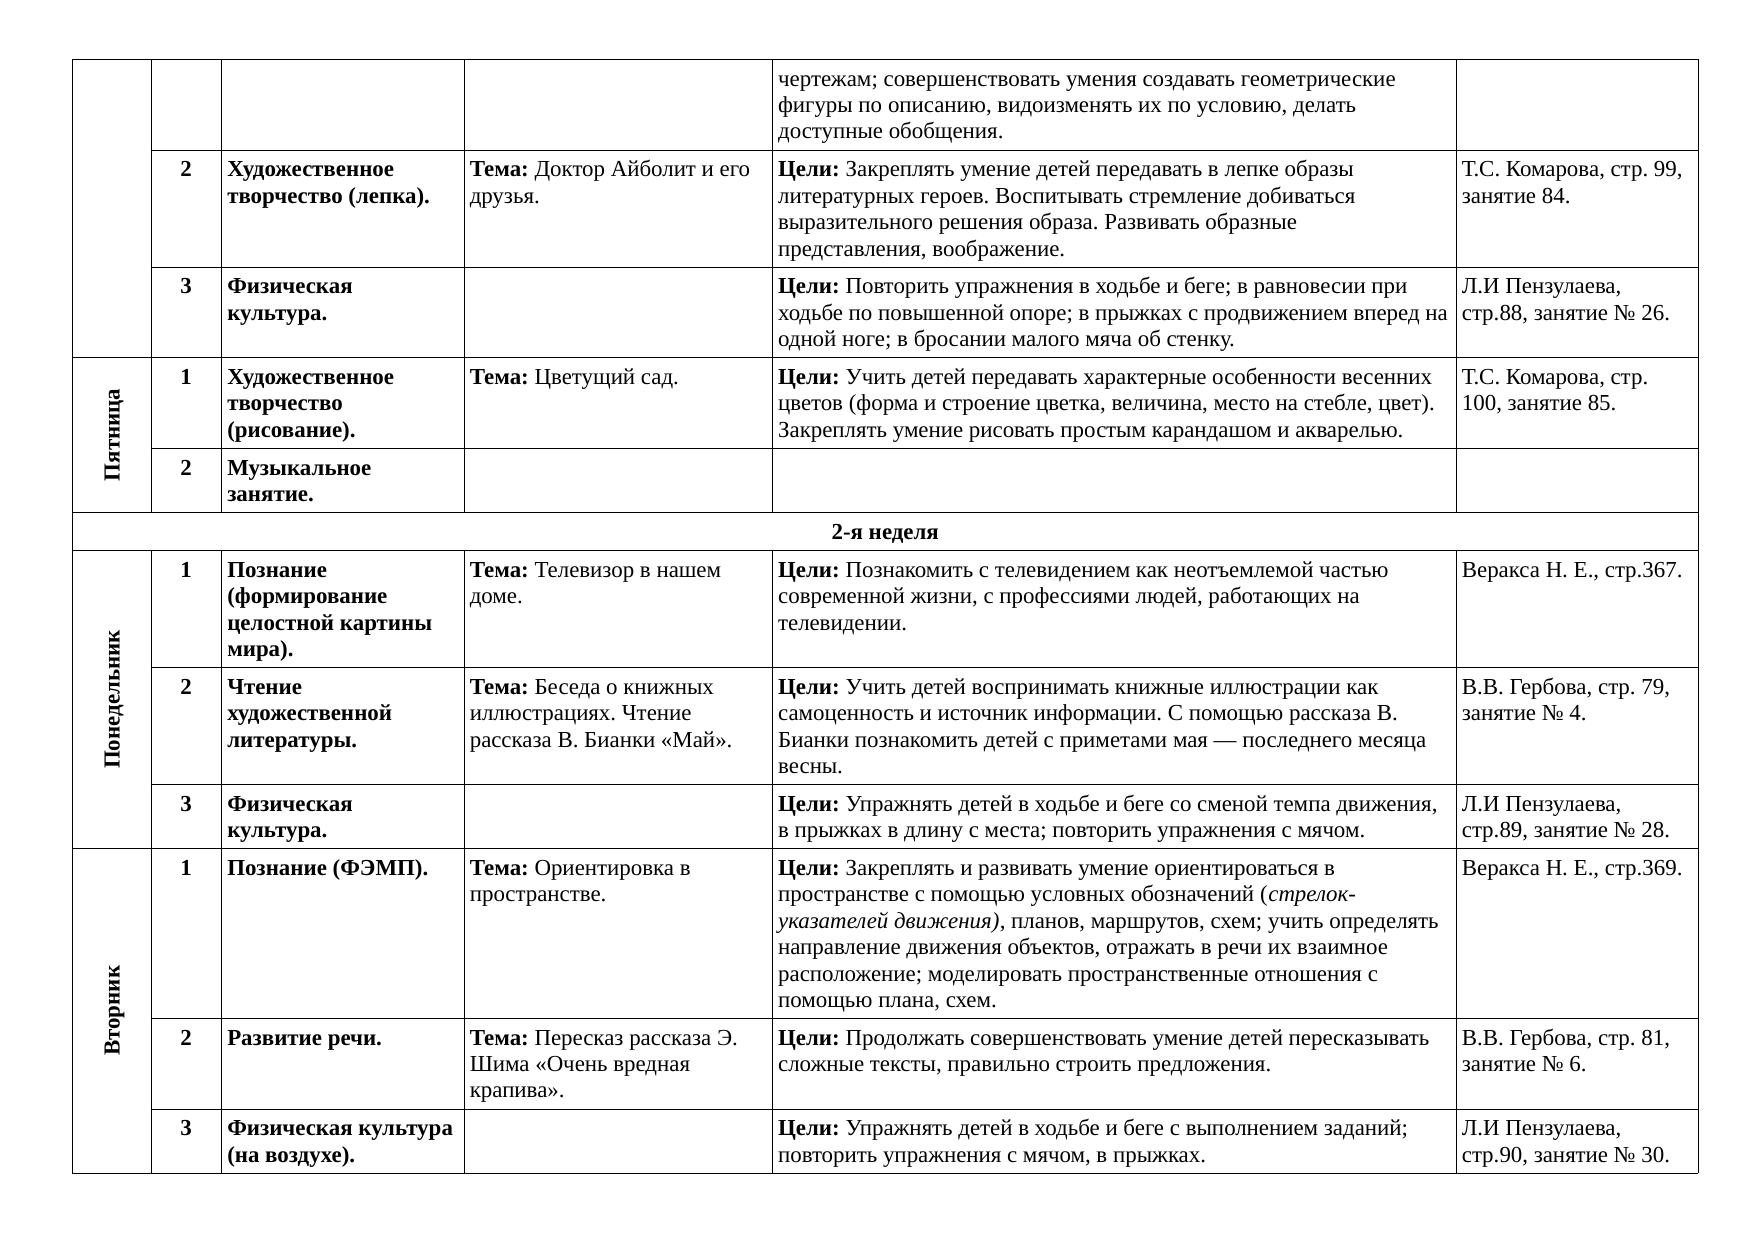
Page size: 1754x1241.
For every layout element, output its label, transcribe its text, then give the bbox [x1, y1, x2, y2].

table_cell Цели: Упражнять детей в ходьбе и беге с выполнением заданий; повторить упражнения с мячом, в прыжках. [773, 1110, 1456, 1173]
table_cell Тема: Пересказ рассказа Э. Шима «Очень вредная крапива». [465, 1019, 772, 1109]
table_cell Физическая культура. [222, 268, 464, 357]
table_cell 1 [152, 551, 221, 667]
table_cell Тема: Телевизор в нашем доме. [465, 551, 772, 667]
table_cell Т.С. Комарова, стр. 100, занятие 85. [1457, 358, 1698, 448]
table_cell Цели: Познакомить с телевидением как неотъемлемой частью современной жизни, с профессиями людей, работающих на телевидении. [773, 551, 1456, 667]
table_cell Познание (ФЭМП). [222, 849, 464, 1018]
table_cell Цели: Повторить упражнения в ходьбе и беге; в равновесии при ходьбе по повышенной опоре; в прыжках с продвижением вперед на одной ноге; в бросании малого мяча об стенку. [773, 268, 1456, 357]
table_cell Л.И Пензулаева, стр.90, занятие № 30. [1457, 1110, 1698, 1173]
table_cell Музыкальное занятие. [222, 449, 464, 512]
table_cell Развитие речи. [222, 1019, 464, 1109]
table_cell [1457, 449, 1698, 512]
table_cell Л.И Пензулаева, стр.89, занятие № 28. [1457, 785, 1698, 848]
table_cell [73, 60, 151, 357]
table_cell Цели: Закреплять умение детей передавать в лепке образы литературных героев. Воспитывать стремление добиваться выразительного решения образа. Развивать образные представления, воображение. [773, 151, 1456, 267]
table_cell [773, 449, 1456, 512]
table_cell 2 [152, 1019, 221, 1109]
table_cell В.В. Гербова, стр. 81, занятие № 6. [1457, 1019, 1698, 1109]
table_cell Цели: Учить детей воспринимать книжные иллюстрации как самоценность и источник информации. С помощью рассказа В. Бианки познакомить детей с приметами мая — последнего месяца весны. [773, 668, 1456, 784]
table_cell Веракса Н. Е., стр.367. [1457, 551, 1698, 667]
table_cell Физическая культура (на воздухе). [222, 1110, 464, 1173]
table_cell Тема: Ориентировка в пространстве. [465, 849, 772, 1018]
table_cell [465, 268, 772, 357]
table_cell чертежам; совершенствовать умения создавать геометрические фигуры по описанию, видоизменять их по условию, делать доступные обобщения. [773, 60, 1456, 150]
table_cell [465, 1110, 772, 1173]
table_cell [222, 60, 464, 150]
table_cell Цели: Закреплять и развивать умение ориентироваться в пространстве с помощью условных обозначений (стрелок-указателей движения), планов, маршрутов, схем; учить определять направление движения объектов, отражать в речи их взаимное расположение; моделировать пространственные отношения с помощью плана, схем. [773, 849, 1456, 1018]
table_cell Физическая культура. [222, 785, 464, 848]
table_cell Понедельник [73, 551, 151, 848]
table_cell В.В. Гербова, стр. 79, занятие № 4. [1457, 668, 1698, 784]
table_cell 2 [152, 668, 221, 784]
table_cell 2-я неделя [73, 513, 1698, 550]
table_cell [465, 60, 772, 150]
table_cell Тема: Беседа о книжных иллюстрациях. Чтение рассказа В. Бианки «Май». [465, 668, 772, 784]
table_cell 3 [152, 1110, 221, 1173]
table_cell 3 [152, 268, 221, 357]
table_cell Вторник [73, 849, 151, 1173]
table_cell Л.И Пензулаева, стр.88, занятие № 26. [1457, 268, 1698, 357]
table_cell [1457, 60, 1698, 150]
table_cell Цели: Учить детей передавать характерные особенности весенних цветов (форма и строение цветка, величина, место на стебле, цвет). Закреплять умение рисовать простым карандашом и акварелью. [773, 358, 1456, 448]
table_cell Пятница [73, 358, 151, 512]
table_cell 1 [152, 849, 221, 1018]
table_cell Художественное творчество (рисование). [222, 358, 464, 448]
table_cell [465, 449, 772, 512]
table_cell 1 [152, 358, 221, 448]
table_cell Тема: Доктор Айболит и его друзья. [465, 151, 772, 267]
table_cell [152, 60, 221, 150]
table_cell 3 [152, 785, 221, 848]
table_cell Т.С. Комарова, стр. 99, занятие 84. [1457, 151, 1698, 267]
table_cell [465, 785, 772, 848]
table_cell Художественное творчество (лепка). [222, 151, 464, 267]
table_cell Тема: Цветущий сад. [465, 358, 772, 448]
table_cell 2 [152, 449, 221, 512]
table_cell 2 [152, 151, 221, 267]
table_cell Чтение художественной литературы. [222, 668, 464, 784]
table_cell Веракса Н. Е., стр.369. [1457, 849, 1698, 1018]
table_cell Цели: Продолжать совершенствовать умение детей пересказывать сложные тексты, правильно строить предложения. [773, 1019, 1456, 1109]
table_cell Познание (формирование целостной картины мира). [222, 551, 464, 667]
table_cell Цели: Упражнять детей в ходьбе и беге со сменой темпа движения, в прыжках в длину с места; повторить упражнения с мячом. [773, 785, 1456, 848]
